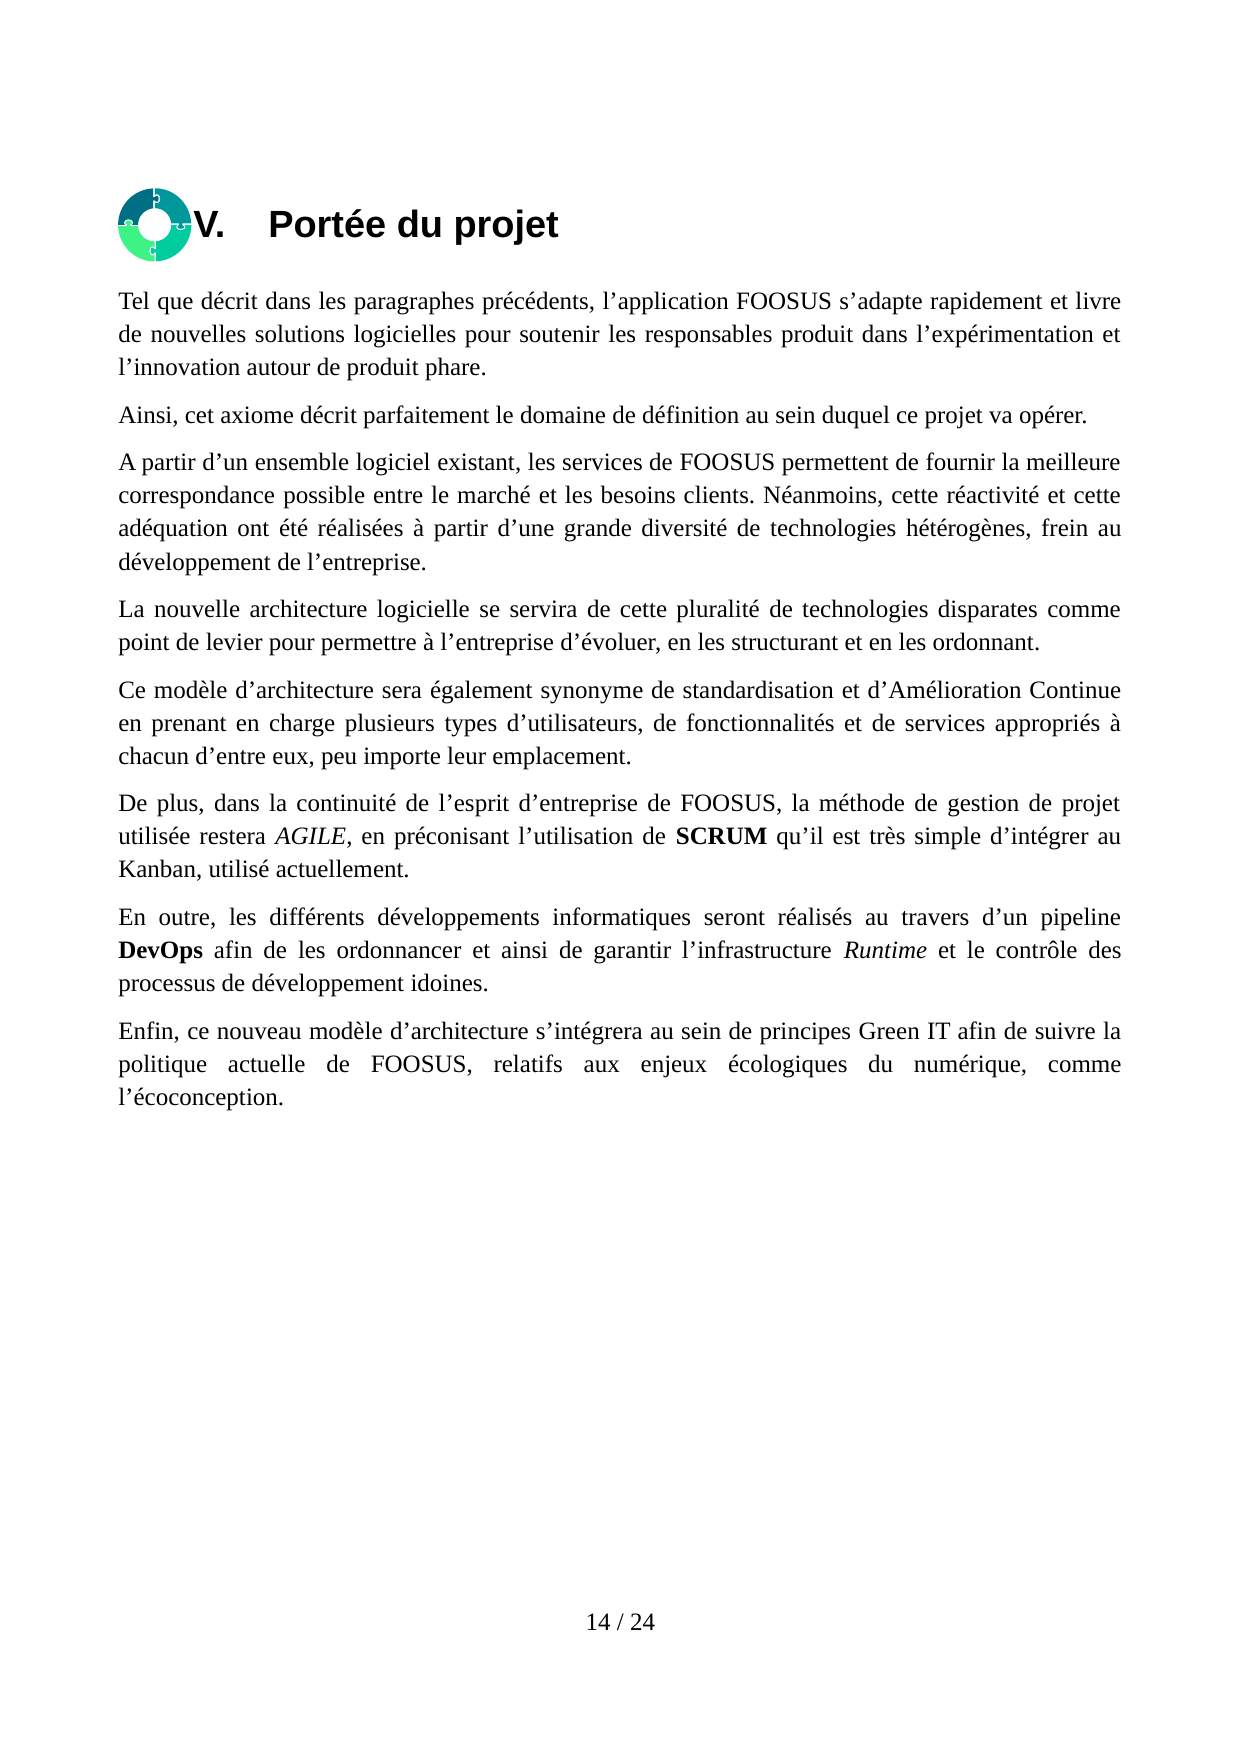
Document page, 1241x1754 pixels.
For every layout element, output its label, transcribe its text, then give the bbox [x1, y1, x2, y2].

text De plus, dans la continuité de l’esprit d’entreprise de FOOSUS, la méthode de gestion de projet utilisée restera AGILE, en préconisant l’utilisation de SCRUM qu’il est très simple d’intégrer au Kanban, utilisé actuellement. [118, 788, 1122, 883]
text La nouvelle architecture logicielle se servira de cette pluralité de technologies disparates comme point de levier pour permettre à l’entreprise d’évoluer, en les structurant et en les ordonnant. [118, 594, 1122, 656]
text Ainsi, cet axiome décrit parfaitement le domaine de définition au sein duquel ce projet va opérer. [118, 400, 1122, 429]
subtitle Portée du projet [184, 201, 1122, 245]
text A partir d’un ensemble logiciel existant, les services de FOOSUS permettent de fournir la meilleure correspondance possible entre le marché et les besoins clients. Néanmoins, cette réactivité et cette adéquation ont été réalisées à partir d’une grande diversité de technologies hétérogènes, frein au développement de l’entreprise. [118, 447, 1122, 575]
subtitle [131, 209, 171, 245]
text En outre, les différents développements informatiques seront réalisés au travers d’un pipeline DevOps afin de les ordonnancer et ainsi de garantir l’infrastructure Runtime et le contrôle des processus de développement idoines. [118, 902, 1122, 997]
text Tel que décrit dans les paragraphes précédents, l’application FOOSUS s’adapte rapidement et livre de nouvelles solutions logicielles pour soutenir les responsables produit dans l’expérimentation et l’innovation autour de produit phare. [118, 286, 1122, 381]
text Enfin, ce nouveau modèle d’architecture s’intégrera au sein de principes Green IT afin de suivre la politique actuelle de FOOSUS, relatifs aux enjeux écologiques du numérique, comme l’écoconception. [118, 1016, 1122, 1111]
text Ce modèle d’architecture sera également synonyme de standardisation et d’Amélioration Continue en prenant en charge plusieurs types d’utilisateurs, de fonctionnalités et de services appropriés à chacun d’entre eux, peu importe leur emplacement. [118, 675, 1122, 769]
